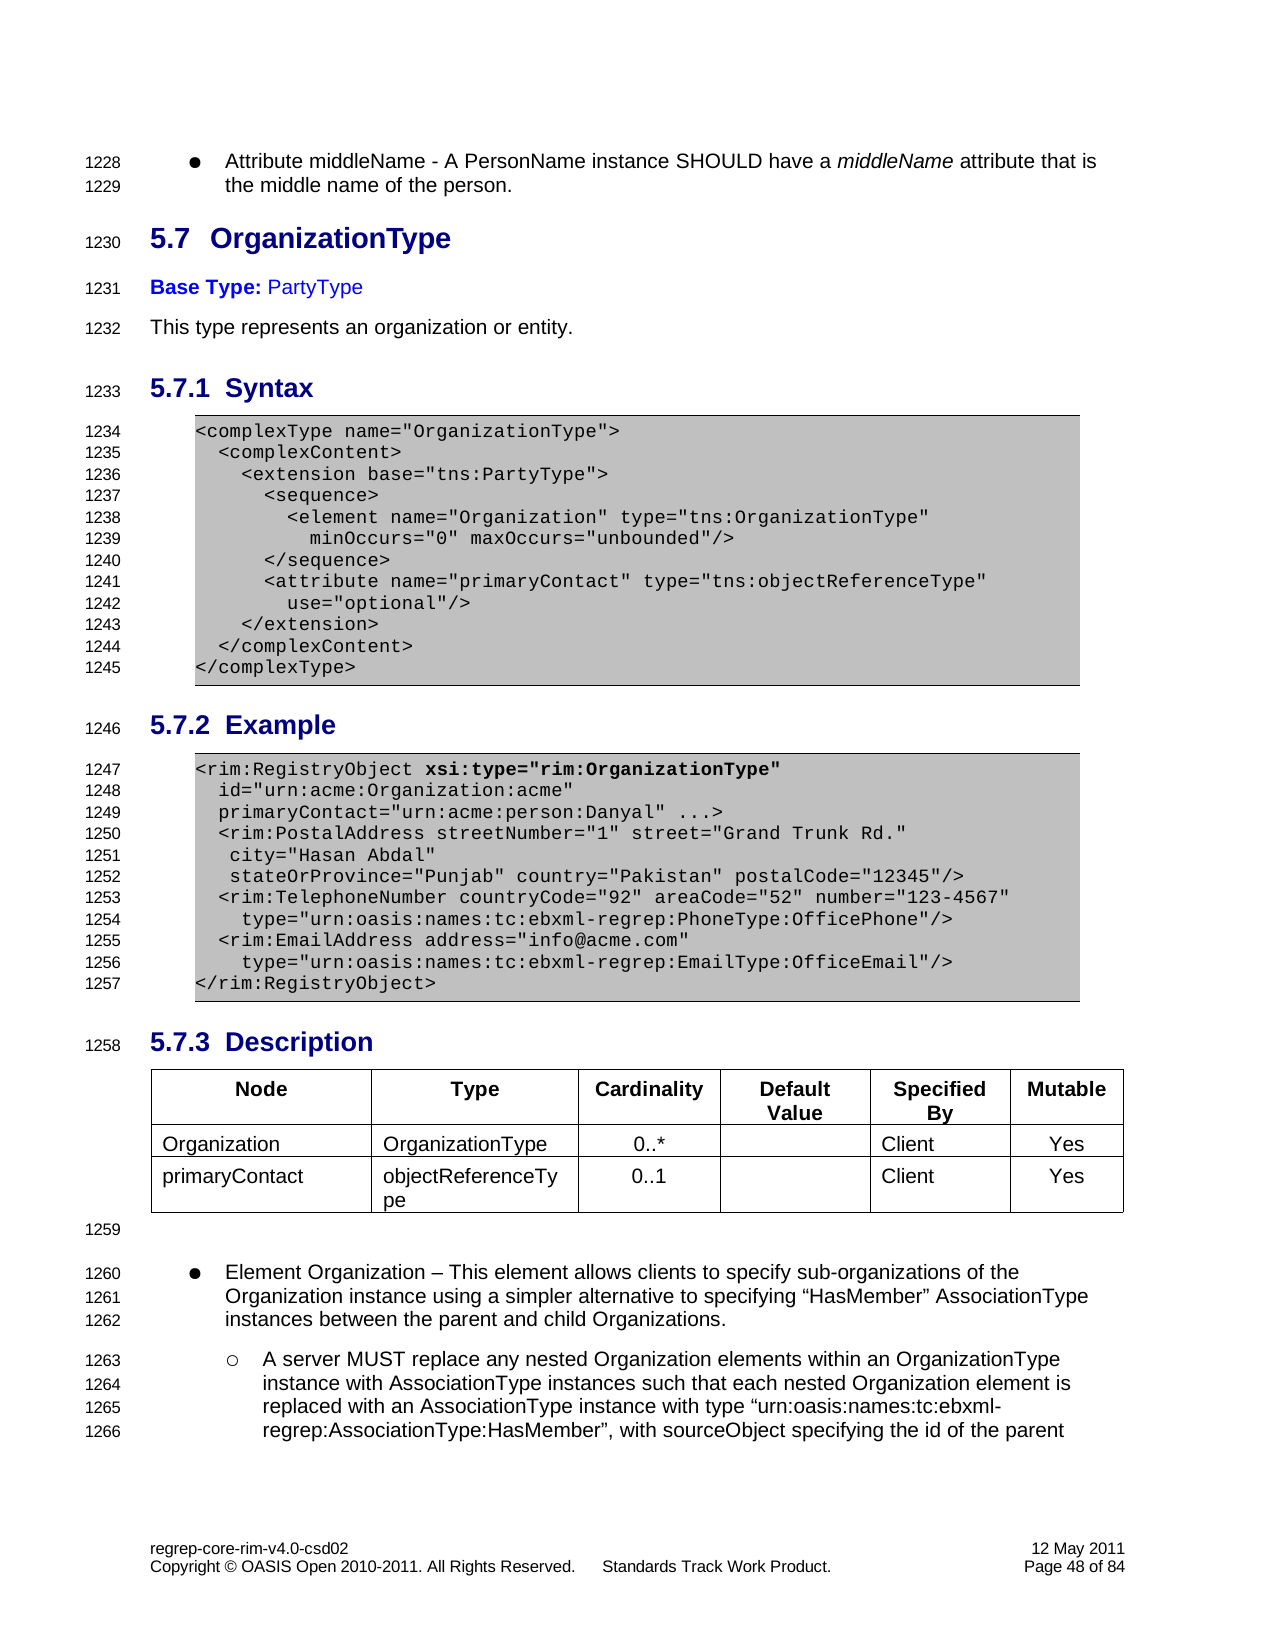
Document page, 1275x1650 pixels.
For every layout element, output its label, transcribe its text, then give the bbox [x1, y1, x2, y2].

text </complexContent> [195, 629, 1080, 651]
text </sequence> [195, 544, 1080, 565]
text stateOrProvince="Punjab" country="Pakistan" postalCode="12345"/> [195, 860, 1080, 881]
text <rim:EmailAddress address="info@acme.com" [195, 924, 1080, 946]
text use="optional"/> [195, 587, 1080, 608]
text <complexType name="OrganizationType"> [195, 416, 1080, 436]
text <complexContent> [195, 436, 1080, 458]
subtitle Description [150, 1026, 1125, 1056]
text city="Hasan Abdal" [195, 838, 1080, 860]
table_header Cardinality [579, 1070, 720, 1124]
subtitle OrganizationType [150, 222, 1125, 254]
text <extension base="tns:PartyType"> [195, 458, 1080, 479]
list Element Organization – This element allows clients to specify sub-organizations of the Organization instance using a simpler alternative to specifying “HasMember” AssociationType instances between the parent and child Organizations. [187, 1261, 1125, 1331]
table_cell [721, 1125, 870, 1156]
text This type represents an organization or entity. [150, 316, 1125, 339]
list Attribute middleName - A PersonName instance SHOULD have a middleName attribute that is the middle name of the person. [187, 150, 1125, 197]
subtitle Example [150, 710, 1125, 740]
text <rim:TelephoneNumber countryCode="92" areaCode="52" number="123-4567" [195, 881, 1080, 903]
text Base Type: PartyType [150, 275, 1125, 299]
table_header Mutable [1011, 1070, 1123, 1124]
table_cell [721, 1157, 870, 1212]
table_cell Yes [1011, 1125, 1123, 1156]
text <rim:RegistryObject xsi:type="rim:OrganizationType" id="urn:acme:Organization:acme" [195, 754, 1080, 796]
text primaryContact="urn:acme:person:Danyal" ...> [195, 796, 1080, 817]
table_cell objectReferenceType [372, 1157, 578, 1212]
list A server MUST replace any nested Organization elements within an OrganizationType instance with AssociationType instances such that each nested Organization element is replaced with an AssociationType instance with type “urn:oasis:names:tc:ebxml-regrep:AssociationType:HasMember”, with sourceObject specifying the id of the parent [225, 1348, 1125, 1442]
table_cell OrganizationType [372, 1125, 578, 1156]
table_cell primaryContact [152, 1157, 371, 1212]
table_cell Client [871, 1125, 1010, 1156]
text <element name="Organization" type="tns:OrganizationType" minOccurs="0" maxOccurs="unbounded"/> [195, 501, 1080, 544]
text </complexType> [195, 651, 1080, 685]
text type="urn:oasis:names:tc:ebxml-regrep:PhoneType:OfficePhone"/> [195, 903, 1080, 924]
text <sequence> [195, 479, 1080, 501]
table_cell 0..* [579, 1125, 720, 1156]
text <attribute name="primaryContact" type="tns:objectReferenceType" [195, 565, 1080, 587]
text <rim:PostalAddress streetNumber="1" street="Grand Trunk Rd." [195, 817, 1080, 838]
table_cell Client [871, 1157, 1010, 1212]
table_cell 0..1 [579, 1157, 720, 1212]
text </rim:RegistryObject> [195, 967, 1080, 1001]
table_cell Yes [1011, 1157, 1123, 1212]
text </extension> [195, 608, 1080, 629]
table_header Default Value [721, 1070, 870, 1124]
subtitle Syntax [150, 372, 1125, 402]
table_header Type [372, 1070, 578, 1124]
text type="urn:oasis:names:tc:ebxml-regrep:EmailType:OfficeEmail"/> [195, 946, 1080, 967]
table_cell Organization [152, 1125, 371, 1156]
table_header Node [152, 1070, 371, 1124]
table_header Specified By [871, 1070, 1010, 1124]
